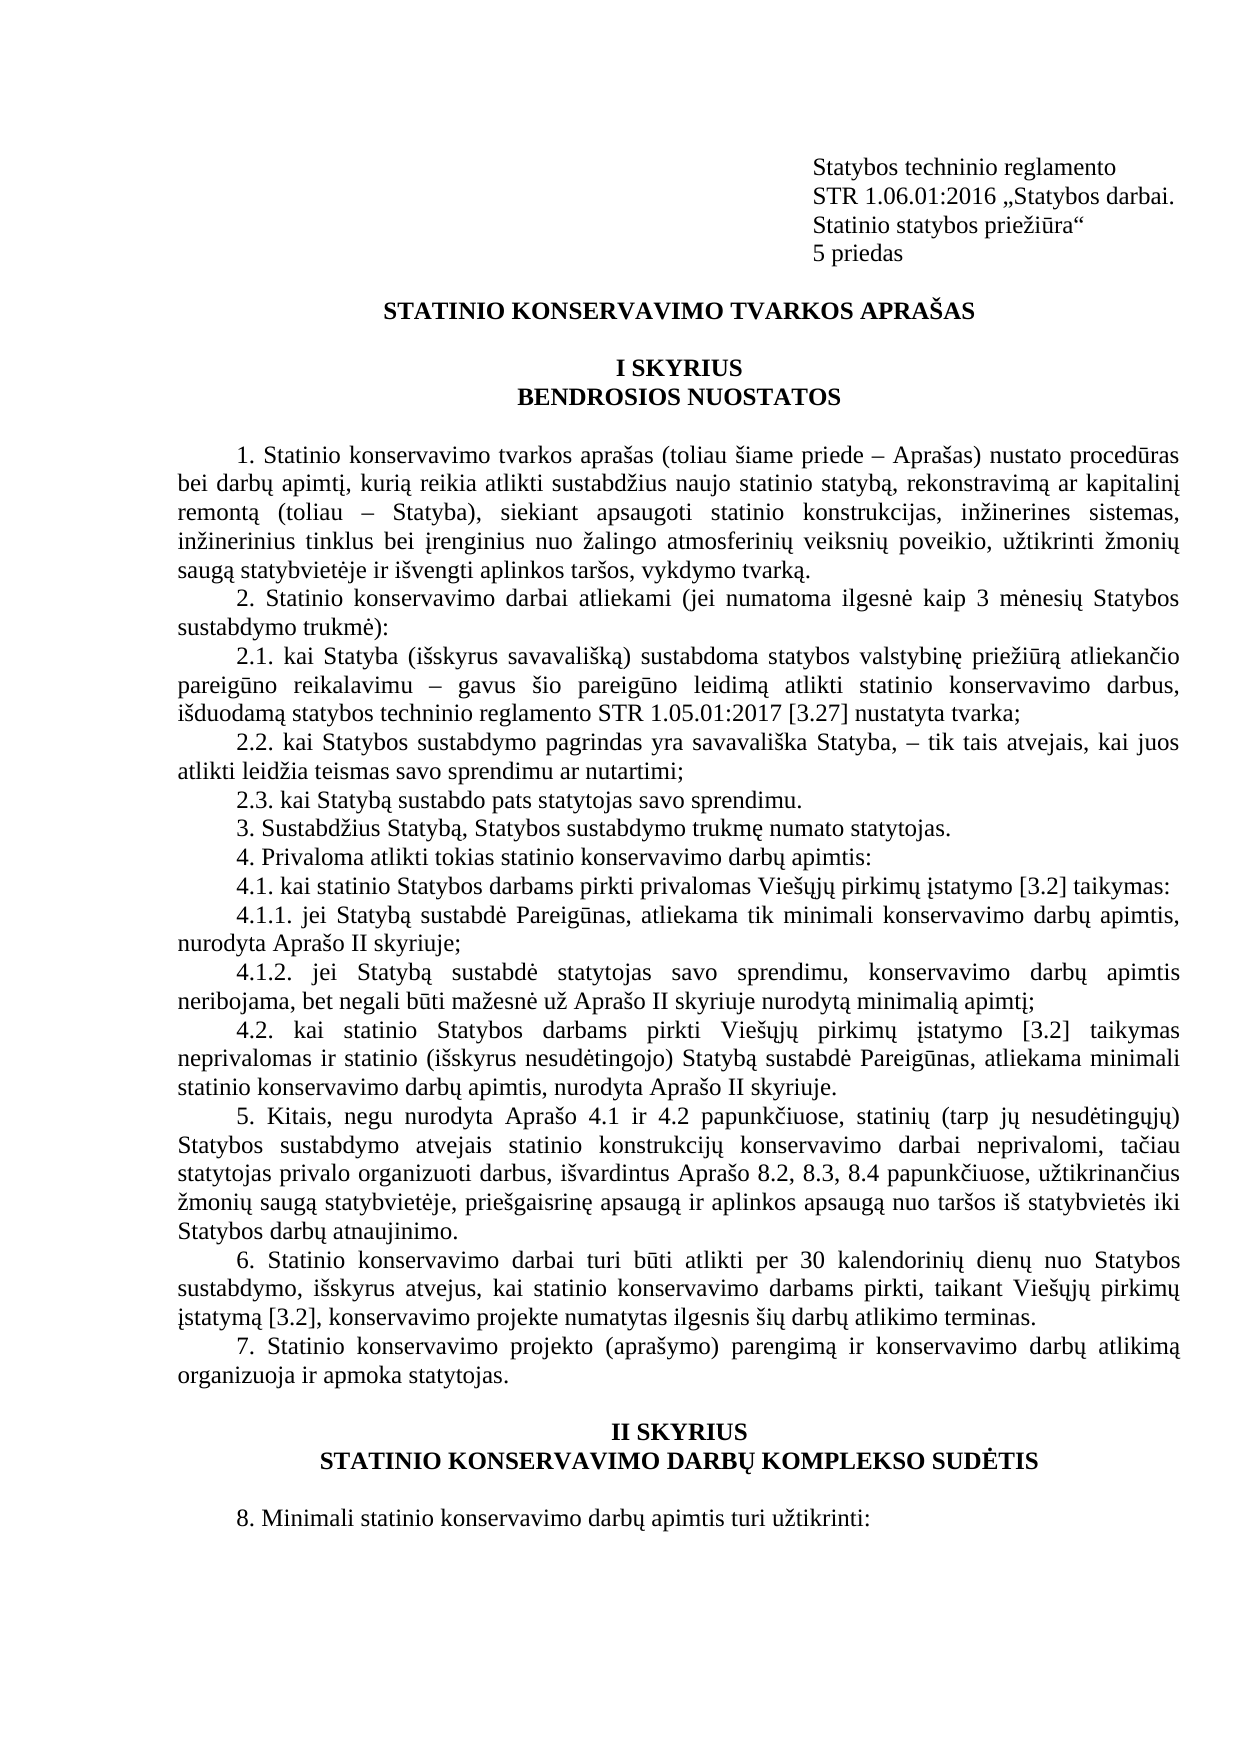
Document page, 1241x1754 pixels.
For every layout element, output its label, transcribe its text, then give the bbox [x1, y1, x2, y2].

text II SKYRIUS [177, 1417, 1181, 1446]
text 2.1. kai Statyba (išskyrus savavališką) sustabdoma statybos valstybinę priežiūrą atliekančio pareigūno reikalavimu – gavus šio pareigūno leidimą atlikti statinio konservavimo darbus, išduodamą statybos techninio reglamento STR 1.05.01:2017 [3.27] nustatyta tvarka; [177, 641, 1181, 727]
text STATINIO KONSERVAVIMO DARBŲ KOMPLEKSO SUDĖTIS [177, 1446, 1181, 1475]
text Statybos techninio reglamento [177, 152, 1181, 181]
text STR 1.06.01:2016 „Statybos darbai. Statinio statybos priežiūra“ [812, 181, 1181, 238]
text 2. Statinio konservavimo darbai atliekami (jei numatoma ilgesnė kaip 3 mėnesių Statybos sustabdymo trukmė): [177, 583, 1181, 641]
text 4.1.2. jei Statybą sustabdė statytojas savo sprendimu, konservavimo darbų apimtis neribojama, bet negali būti mažesnė už Aprašo II skyriuje nurodytą minimalią apimtį; [177, 957, 1181, 1015]
text STATINIO KONSERVAVIMO TVARKOS APRAŠAS [177, 296, 1181, 325]
text 4.2. kai statinio Statybos darbams pirkti Viešųjų pirkimų įstatymo [3.2] taikymas neprivalomas ir statinio (išskyrus nesudėtingojo) Statybą sustabdė Pareigūnas, atliekama minimali statinio konservavimo darbų apimtis, nurodyta Aprašo II skyriuje. [177, 1015, 1181, 1101]
text 2.2. kai Statybos sustabdymo pagrindas yra savavališka Statyba, – tik tais atvejais, kai juos atlikti leidžia teismas savo sprendimu ar nutartimi; [177, 727, 1181, 785]
text 5. Kitais, negu nurodyta Aprašo 4.1 ir 4.2 papunkčiuose, statinių (tarp jų nesudėtingųjų) Statybos sustabdymo atvejais statinio konstrukcijų konservavimo darbai neprivalomi, tačiau statytojas privalo organizuoti darbus, išvardintus Aprašo 8.2, 8.3, 8.4 papunkčiuose, užtikrinančius žmonių saugą statybvietėje, priešgaisrinę apsaugą ir aplinkos apsaugą nuo taršos iš statybvietės iki Statybos darbų atnaujinimo. [177, 1101, 1181, 1245]
text 4.1. kai statinio Statybos darbams pirkti privalomas Viešųjų pirkimų įstatymo [3.2] taikymas: [177, 871, 1181, 900]
text 1. Statinio konservavimo tvarkos aprašas (toliau šiame priede – Aprašas) nustato procedūras bei darbų apimtį, kurią reikia atlikti sustabdžius naujo statinio statybą, rekonstravimą ar kapitalinį remontą (toliau – Statyba), siekiant apsaugoti statinio konstrukcijas, inžinerines sistemas, inžinerinius tinklus bei įrenginius nuo žalingo atmosferinių veiksnių poveikio, užtikrinti žmonių saugą statybvietėje ir išvengti aplinkos taršos, vykdymo tvarką. [177, 440, 1181, 583]
text 4. Privaloma atlikti tokias statinio konservavimo darbų apimtis: [177, 842, 1181, 871]
text 3. Sustabdžius Statybą, Statybos sustabdymo trukmę numato statytojas. [177, 813, 1181, 842]
text 6. Statinio konservavimo darbai turi būti atlikti per 30 kalendorinių dienų nuo Statybos sustabdymo, išskyrus atvejus, kai statinio konservavimo darbams pirkti, taikant Viešųjų pirkimų įstatymą [3.2], konservavimo projekte numatytas ilgesnis šių darbų atlikimo terminas. [177, 1245, 1181, 1331]
text 2.3. kai Statybą sustabdo pats statytojas savo sprendimu. [177, 785, 1181, 813]
text 8. Minimali statinio konservavimo darbų apimtis turi užtikrinti: [177, 1503, 1181, 1532]
text I SKYRIUS [177, 353, 1181, 382]
text 7. Statinio konservavimo projekto (aprašymo) parengimą ir konservavimo darbų atlikimą organizuoja ir apmoka statytojas. [177, 1331, 1181, 1388]
text BENDROSIOS NUOSTATOS [177, 382, 1181, 411]
text 5 priedas [812, 238, 1181, 267]
text 4.1.1. jei Statybą sustabdė Pareigūnas, atliekama tik minimali konservavimo darbų apimtis, nurodyta Aprašo II skyriuje; [177, 900, 1181, 957]
